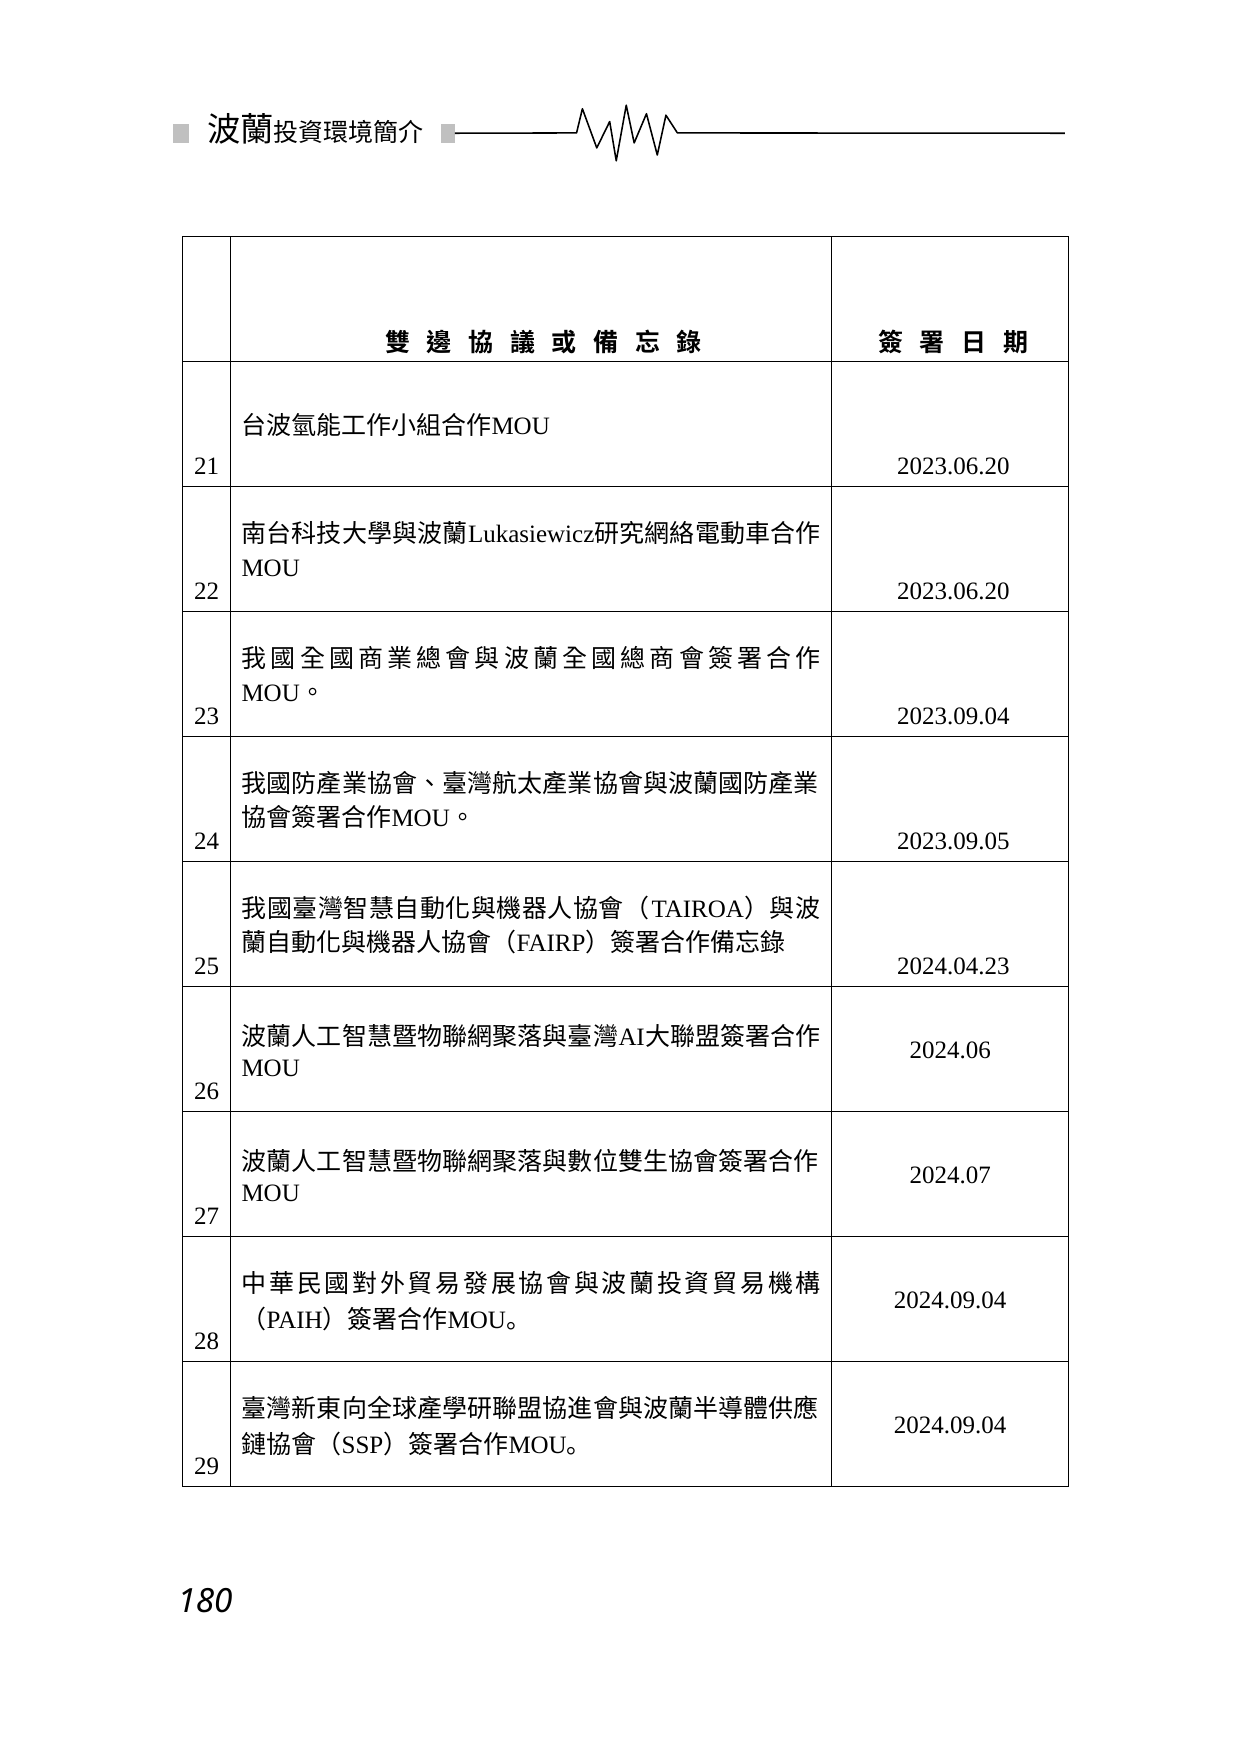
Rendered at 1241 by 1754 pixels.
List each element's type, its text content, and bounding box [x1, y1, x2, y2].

table_cell 21 [183, 362, 230, 486]
table_header [183, 237, 230, 361]
table_cell 22 [183, 487, 230, 611]
table_cell 台波氫能工作小組合作MOU [231, 362, 831, 486]
table_cell 中華民國對外貿易發展協會與波蘭投資貿易機構（PAIH）簽署合作MOU。 [231, 1237, 831, 1361]
table_cell 2023.06.20 [832, 487, 1068, 611]
table_cell 2024.09.04 [832, 1362, 1068, 1486]
table_cell 24 [183, 737, 230, 861]
table_cell 29 [183, 1362, 230, 1486]
table_cell 南台科技大學與波蘭Lukasiewicz研究網絡電動車合作MOU [231, 487, 831, 611]
table_cell 2024.07 [832, 1112, 1068, 1236]
table_cell 我國防產業協會、臺灣航太產業協會與波蘭國防產業協會簽署合作MOU。 [231, 737, 831, 861]
table_header 雙邊協議或備忘錄 [231, 237, 831, 361]
table_cell 27 [183, 1112, 230, 1236]
table_cell 2023.06.20 [832, 362, 1068, 486]
table_cell 波蘭人工智慧暨物聯網聚落與數位雙生協會簽署合作MOU [231, 1112, 831, 1236]
table_cell 2024.09.04 [832, 1237, 1068, 1361]
table_cell 2023.09.04 [832, 612, 1068, 736]
table_cell 我國全國商業總會與波蘭全國總商會簽署合作MOU。 [231, 612, 831, 736]
table_cell 波蘭人工智慧暨物聯網聚落與臺灣AI大聯盟簽署合作MOU [231, 987, 831, 1111]
table_cell 28 [183, 1237, 230, 1361]
table_cell 25 [183, 862, 230, 986]
table_cell 臺灣新東向全球產學研聯盟協進會與波蘭半導體供應鏈協會（SSP）簽署合作MOU。 [231, 1362, 831, 1486]
table_cell 26 [183, 987, 230, 1111]
table_cell 2024.04.23 [832, 862, 1068, 986]
table_cell 2024.06 [832, 987, 1068, 1111]
table_cell 我國臺灣智慧自動化與機器人協會（TAIROA）與波蘭自動化與機器人協會（FAIRP）簽署合作備忘錄 [231, 862, 831, 986]
table_cell 2023.09.05 [832, 737, 1068, 861]
table_header 簽署日期 [832, 237, 1068, 361]
table_cell 23 [183, 612, 230, 736]
